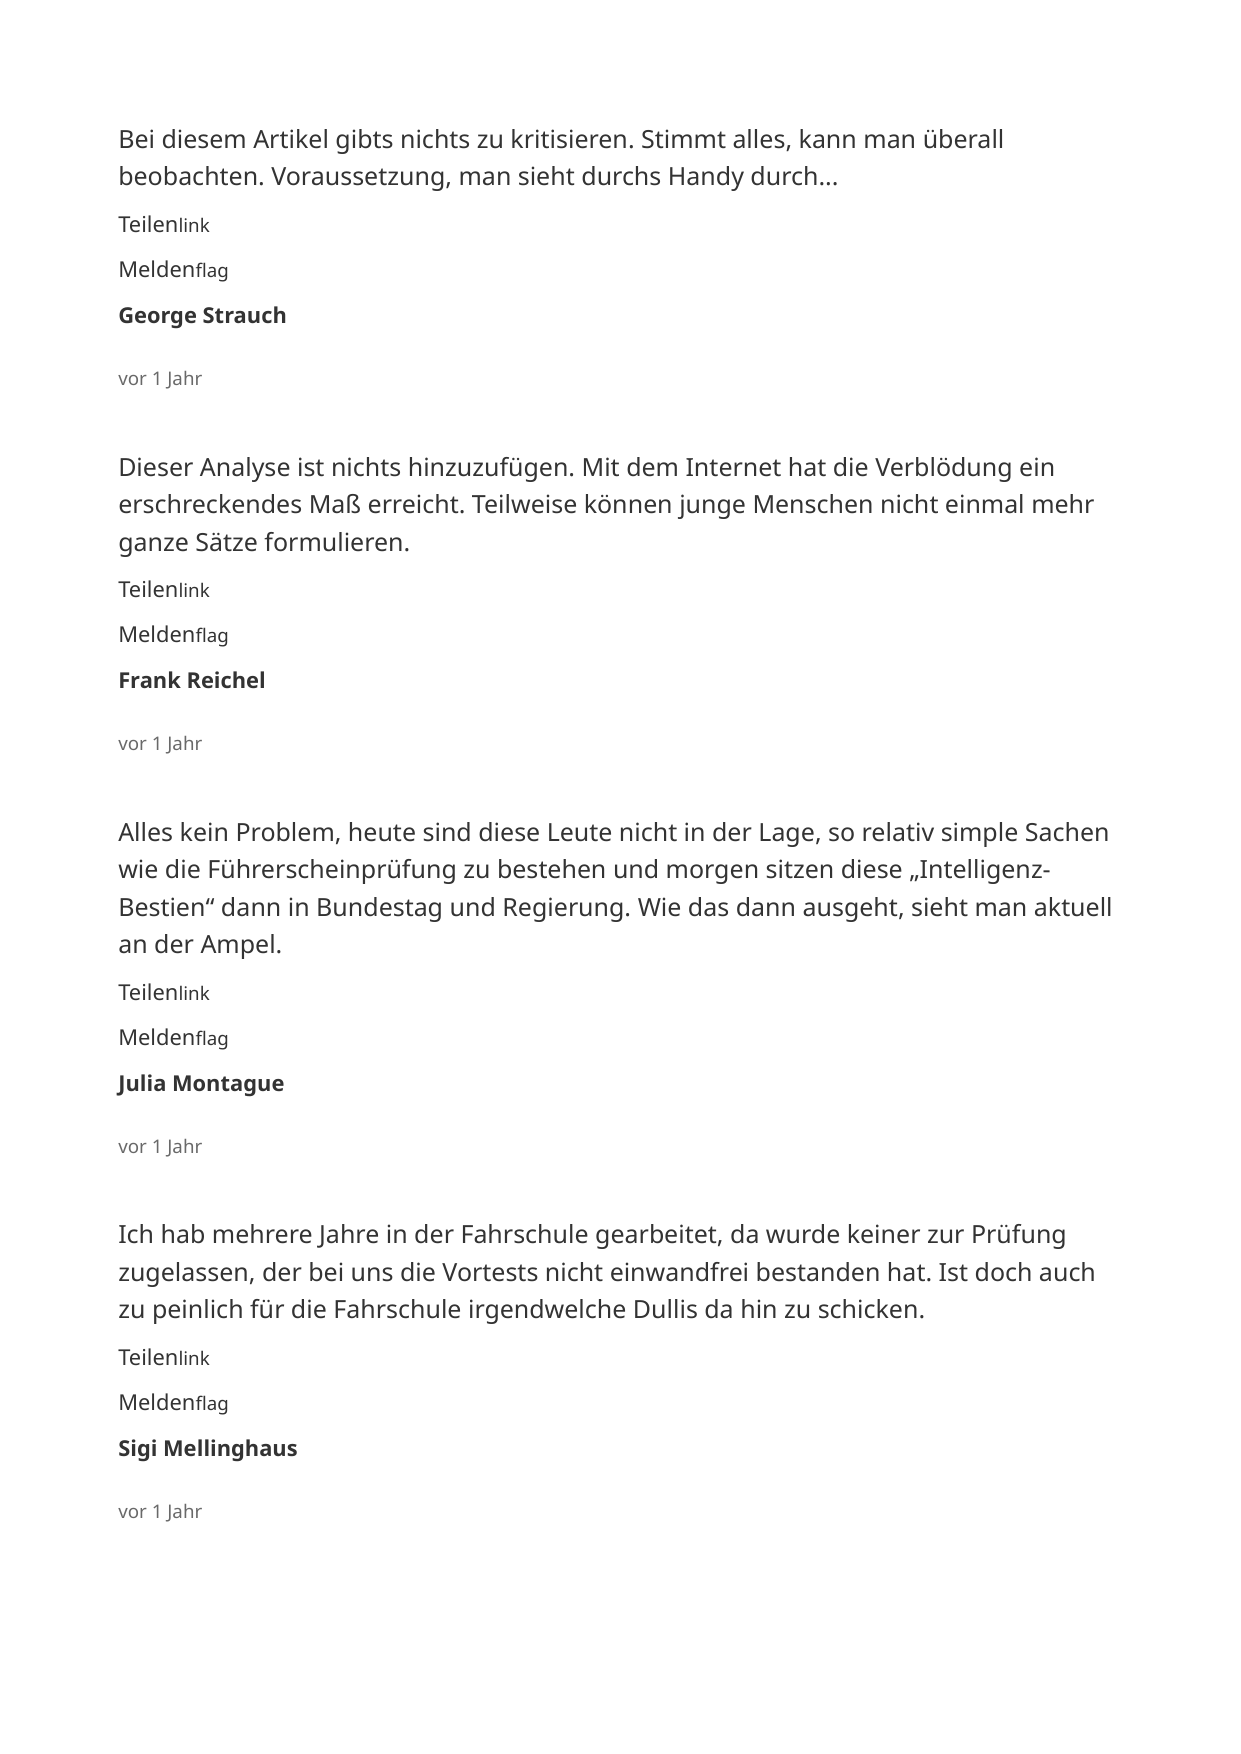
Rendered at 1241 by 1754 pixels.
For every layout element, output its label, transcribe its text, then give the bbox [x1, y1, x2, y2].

text Dieser Analyse ist nichts hinzuzufügen. Mit dem Internet hat die Verblödung ein erschreckendes Maß erreicht. Teilweise können junge Menschen nicht einmal mehr ganze Sätze formulieren. [118, 446, 1122, 558]
text Teilenlink [118, 209, 1122, 238]
text Meldenflag [118, 1387, 1122, 1417]
text Frank Reichel [118, 665, 1114, 694]
text George Strauch [118, 299, 1114, 329]
text Bei diesem Artikel gibts nichts zu kritisieren. Stimmt alles, kann man überall beobachten. Voraussetzung, man sieht durchs Handy durch... [118, 118, 1122, 193]
text Meldenflag [118, 1022, 1122, 1052]
text Teilenlink [118, 1342, 1122, 1372]
text Ich hab mehrere Jahre in der Fahrschule gearbeitet, da wurde keiner zur Prüfung zugelassen, der bei uns die Vortests nicht einwandfrei bestanden hat. Ist doch auch zu peinlich für die Fahrschule irgendwelche Dullis da hin zu schicken. [118, 1214, 1122, 1326]
text Alles kein Problem, heute sind diese Leute nicht in der Lage, so relativ simple Sachen wie die Führerscheinprüfung zu bestehen und morgen sitzen diese „Intelligenz-Bestien“ dann in Bundestag und Regierung. Wie das dann ausgeht, sieht man aktuell an der Ampel. [118, 811, 1122, 961]
text Teilenlink [118, 574, 1122, 604]
text vor 1 Jahr [118, 1133, 1117, 1158]
text Sigi Mellinghaus [118, 1433, 1114, 1462]
text Teilenlink [118, 977, 1122, 1006]
text vor 1 Jahr [118, 365, 1117, 391]
text vor 1 Jahr [118, 730, 1117, 756]
text Julia Montague [118, 1067, 1114, 1097]
text vor 1 Jahr [118, 1498, 1117, 1524]
text Meldenflag [118, 254, 1122, 284]
text Meldenflag [118, 619, 1122, 649]
